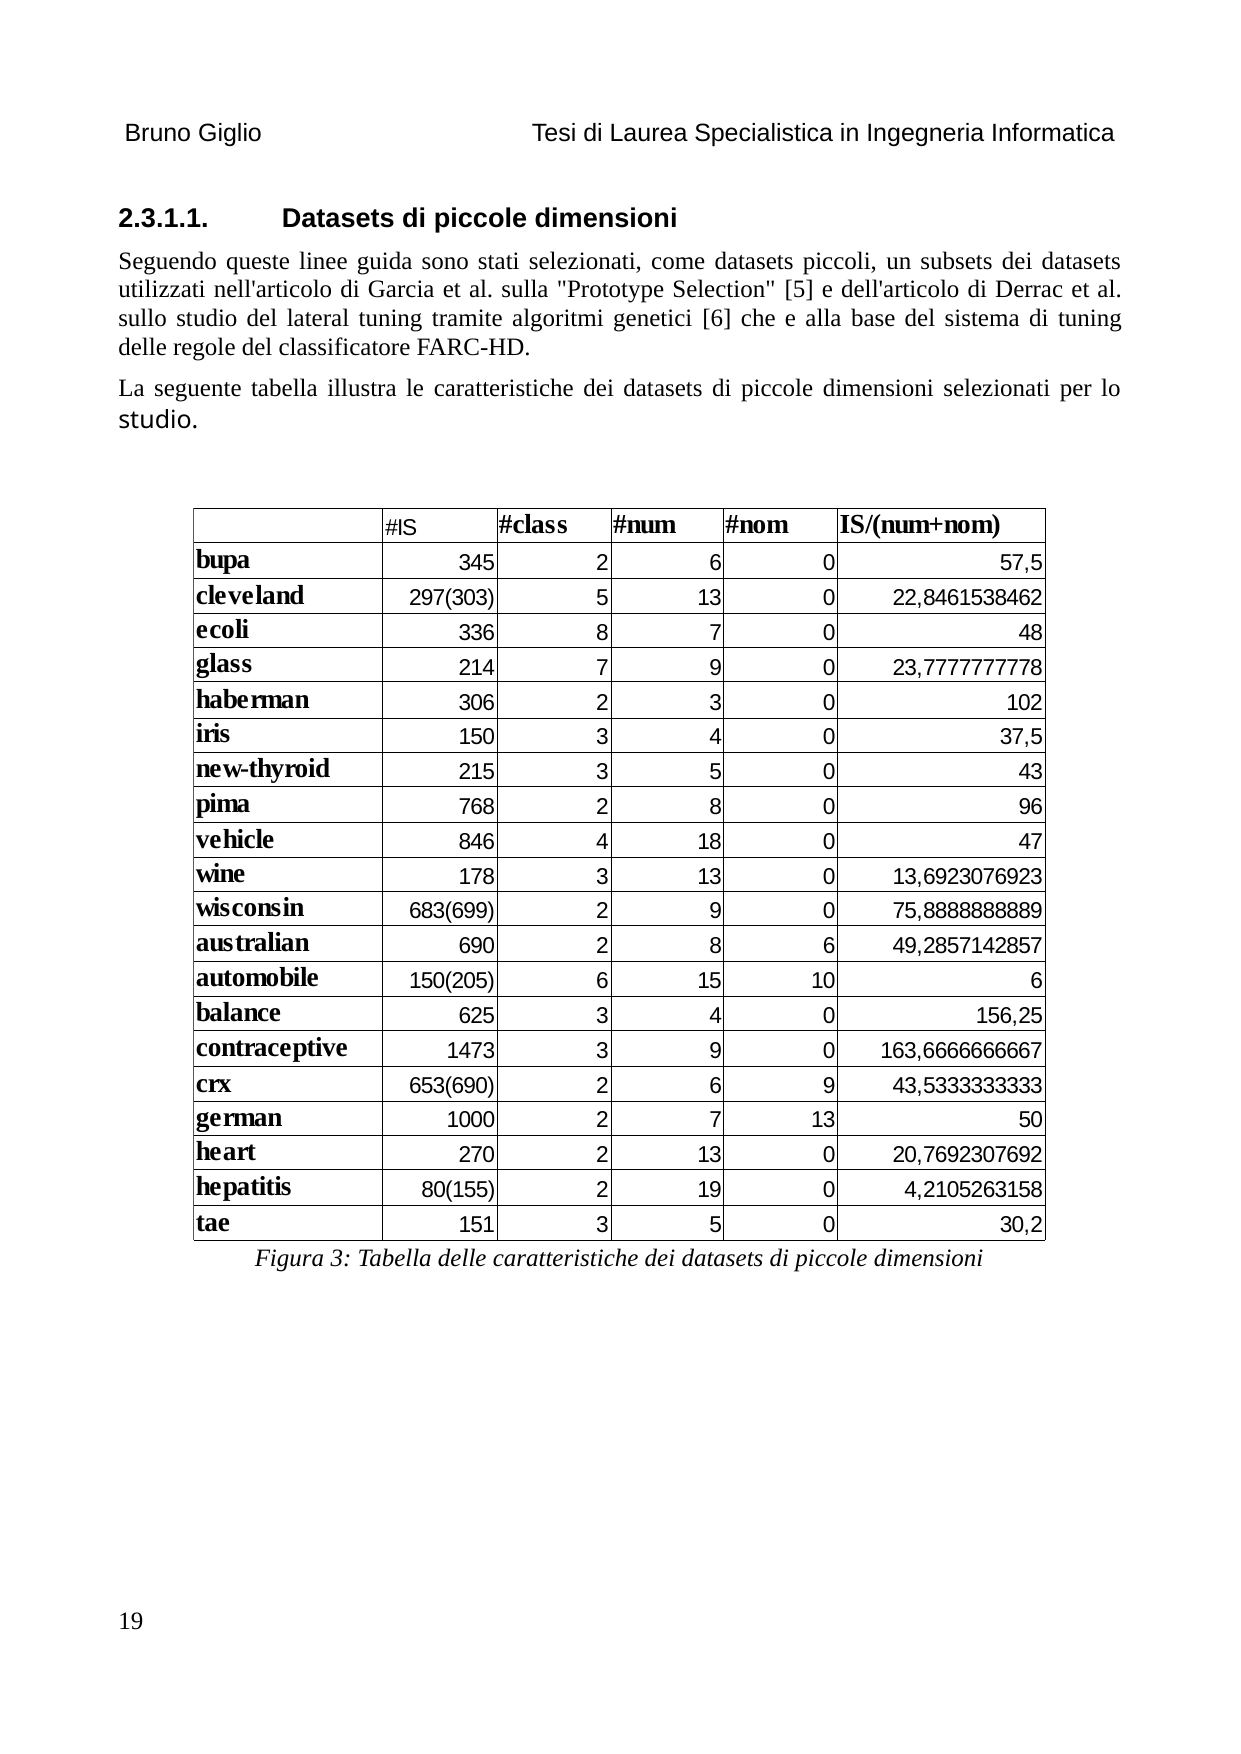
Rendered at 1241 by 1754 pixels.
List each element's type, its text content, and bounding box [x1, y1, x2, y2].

text Seguendo queste linee guida sono stati selezionati, come datasets piccoli, un subsets dei datasets utilizzati nell'articolo di Garcia et al. sulla "Prototype Selection" [5] e dell'articolo di Derrac et al. sullo studio del lateral tuning tramite algoritmi genetici [6] che e alla base del sistema di tuning delle regole del classificatore FARC-HD. [118, 246, 1122, 361]
text Figura 3: Tabella delle caratteristiche dei datasets di piccole dimensioni [193, 508, 1047, 1272]
subtitle Datasets di piccole dimensioni [118, 202, 1122, 233]
text La seguente tabella illustra le caratteristiche dei datasets di piccole dimensioni selezionati per lo studio. [118, 373, 1122, 436]
